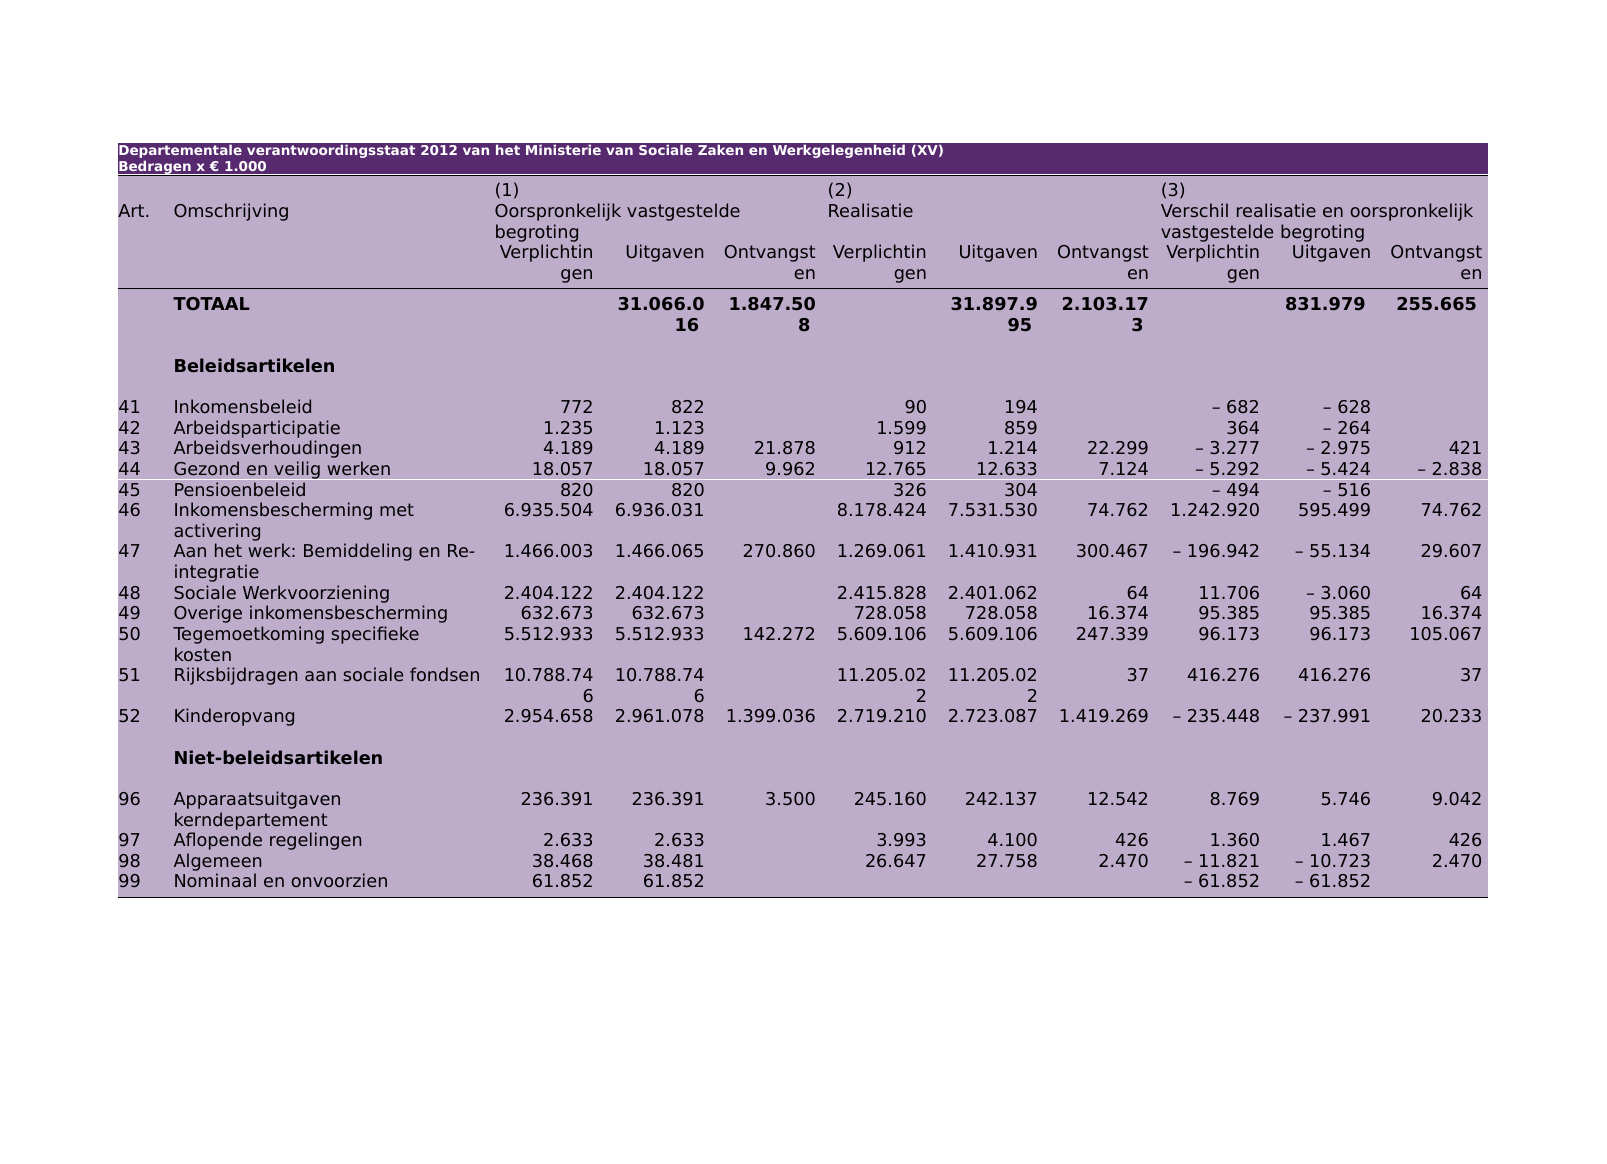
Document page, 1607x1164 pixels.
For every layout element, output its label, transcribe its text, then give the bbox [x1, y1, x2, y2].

table_cell [710, 830, 822, 851]
table_cell [933, 727, 1044, 748]
table_cell [488, 356, 599, 376]
table_cell 820 [599, 480, 710, 500]
table_cell 1.123 [599, 418, 710, 438]
table_cell Inkomensbescherming met activering [168, 500, 488, 541]
table_cell 5.609.106 [822, 624, 933, 665]
table_cell 95.385 [1155, 603, 1266, 624]
table_cell 95.385 [1266, 603, 1377, 624]
table_cell 1.269.061 [822, 541, 933, 583]
table_cell 105.067 [1377, 624, 1488, 665]
table_cell Ontvangsten [710, 242, 822, 288]
table_cell 2.470 [1044, 851, 1155, 871]
table_cell 2.470 [1377, 851, 1488, 871]
table_cell Rijksbijdragen aan sociale fondsen [168, 665, 488, 706]
table_cell [710, 376, 822, 397]
table_cell 41 [118, 397, 167, 418]
table_cell Art. [118, 201, 167, 242]
table_cell 12.633 [933, 459, 1044, 479]
table_cell 61.852 [599, 871, 710, 897]
table_cell – 682 [1155, 397, 1266, 418]
table_cell 245.160 [822, 789, 933, 830]
table_cell 8.178.424 [822, 500, 933, 541]
table_cell 421 [1377, 438, 1488, 459]
table_cell 11.205.022 [933, 665, 1044, 706]
table_cell 831.979 [1266, 289, 1377, 335]
table_cell 46 [118, 500, 167, 541]
table_cell 270.860 [710, 541, 822, 583]
table_cell [118, 727, 167, 748]
table_cell (3) [1155, 176, 1488, 201]
table_cell 1.214 [933, 438, 1044, 459]
table_cell [1377, 748, 1488, 768]
table_cell [1377, 335, 1488, 356]
table_cell – 237.991 [1266, 706, 1377, 727]
table_cell [488, 289, 599, 335]
table_cell 96.173 [1155, 624, 1266, 665]
table_cell 426 [1044, 830, 1155, 851]
table_cell 326 [822, 480, 933, 500]
table_cell 61.852 [488, 871, 599, 897]
table_cell 859 [933, 418, 1044, 438]
table_cell Realisatie [822, 201, 1155, 242]
table_cell [1377, 871, 1488, 897]
table_cell Uitgaven [599, 242, 710, 288]
table_cell [599, 768, 710, 789]
table_cell 31.897.995 [933, 289, 1044, 335]
table_cell 1.235 [488, 418, 599, 438]
table_cell [1155, 356, 1266, 376]
table_cell – 3.060 [1266, 583, 1377, 603]
table_cell [710, 768, 822, 789]
table_cell 11.205.022 [822, 665, 933, 706]
table_cell 236.391 [488, 789, 599, 830]
table_cell 26.647 [822, 851, 933, 871]
table_cell [1155, 289, 1266, 335]
table_cell 2.719.210 [822, 706, 933, 727]
table_cell 2.404.122 [599, 583, 710, 603]
table_cell 8.769 [1155, 789, 1266, 830]
table_cell 99 [118, 871, 167, 897]
table_cell [1377, 397, 1488, 418]
table_cell 20.233 [1377, 706, 1488, 727]
table_cell 2.961.078 [599, 706, 710, 727]
table_cell Niet-beleidsartikelen [168, 748, 488, 768]
table_cell Verschil realisatie en oorspronkelijk vastgestelde begroting [1155, 201, 1488, 242]
table_cell [1377, 768, 1488, 789]
table_cell 38.481 [599, 851, 710, 871]
table_cell 820 [488, 480, 599, 500]
table_cell 98 [118, 851, 167, 871]
table_cell 1.399.036 [710, 706, 822, 727]
table_cell 21.878 [710, 438, 822, 459]
table_cell Nominaal en onvoorzien [168, 871, 488, 897]
table_cell [599, 748, 710, 768]
table_cell [710, 480, 822, 500]
table_cell – 5.424 [1266, 459, 1377, 479]
table_cell [1155, 768, 1266, 789]
table_cell Algemeen [168, 851, 488, 871]
table_cell Sociale Werkvoorziening [168, 583, 488, 603]
table_cell 47 [118, 541, 167, 583]
table_cell Uitgaven [1266, 242, 1377, 288]
table_cell 242.137 [933, 789, 1044, 830]
table_cell [1044, 768, 1155, 789]
table_cell [822, 768, 933, 789]
table_cell 822 [599, 397, 710, 418]
table_cell Inkomensbeleid [168, 397, 488, 418]
table_cell [168, 768, 488, 789]
table_cell [1044, 356, 1155, 376]
table_cell [822, 289, 933, 335]
table_cell [933, 768, 1044, 789]
table_cell – 55.134 [1266, 541, 1377, 583]
table_cell [118, 335, 167, 356]
table_cell 2.723.087 [933, 706, 1044, 727]
table_cell Overige inkomensbescherming [168, 603, 488, 624]
table_cell 416.276 [1266, 665, 1377, 706]
table_cell 12.765 [822, 459, 933, 479]
table_cell [488, 376, 599, 397]
table_cell 44 [118, 459, 167, 479]
table_cell [168, 727, 488, 748]
table_cell [1266, 748, 1377, 768]
table_cell [488, 748, 599, 768]
table_cell Arbeidsverhoudingen [168, 438, 488, 459]
table_cell 1.410.931 [933, 541, 1044, 583]
table_cell 3.500 [710, 789, 822, 830]
table_cell TOTAAL [168, 289, 488, 335]
table_cell (1) [488, 176, 822, 201]
table_cell 194 [933, 397, 1044, 418]
table_cell 16.374 [1377, 603, 1488, 624]
table_cell [1266, 356, 1377, 376]
table_cell – 516 [1266, 480, 1377, 500]
table_cell [599, 376, 710, 397]
table_cell 27.758 [933, 851, 1044, 871]
table_cell [168, 335, 488, 356]
table_cell 6.936.031 [599, 500, 710, 541]
table_cell 12.542 [1044, 789, 1155, 830]
table_cell Oorspronkelijk vastgestelde begroting [488, 201, 822, 242]
table_cell 49 [118, 603, 167, 624]
table_cell 96 [118, 789, 167, 830]
table_cell [710, 603, 822, 624]
table_cell [1044, 871, 1155, 897]
table_cell [822, 871, 933, 897]
table_header Departementale verantwoordingsstaat 2012 van het Ministerie van Sociale Zaken en Werkgelegenheid (XV) Bedragen x € 1.000 [118, 143, 1488, 174]
table_cell 1.847.508 [710, 289, 822, 335]
table_cell [118, 376, 167, 397]
table_cell 7.531.530 [933, 500, 1044, 541]
table_cell Ontvangsten [1377, 242, 1488, 288]
table_cell [1377, 376, 1488, 397]
table_cell [710, 583, 822, 603]
table_cell Beleidsartikelen [168, 356, 488, 376]
table_cell 37 [1044, 665, 1155, 706]
table_cell [118, 356, 167, 376]
table_cell 2.415.828 [822, 583, 933, 603]
table_cell [1044, 418, 1155, 438]
table_cell [822, 748, 933, 768]
table_cell 3.993 [822, 830, 933, 851]
table_cell 142.272 [710, 624, 822, 665]
table_cell [933, 871, 1044, 897]
table_cell [1044, 727, 1155, 748]
table_cell Arbeidsparticipatie [168, 418, 488, 438]
table_cell [1377, 480, 1488, 500]
table_cell [822, 356, 933, 376]
table_cell 1.467 [1266, 830, 1377, 851]
table_cell [933, 376, 1044, 397]
table_cell Uitgaven [933, 242, 1044, 288]
table_cell [1266, 727, 1377, 748]
table_cell 364 [1155, 418, 1266, 438]
table_cell [488, 335, 599, 356]
table_cell 304 [933, 480, 1044, 500]
table_cell [822, 335, 933, 356]
table_cell [710, 418, 822, 438]
table_cell 1.360 [1155, 830, 1266, 851]
table_cell 4.189 [488, 438, 599, 459]
table_cell 426 [1377, 830, 1488, 851]
table_cell 595.499 [1266, 500, 1377, 541]
table_cell 255.665 [1377, 289, 1488, 335]
table_cell 632.673 [488, 603, 599, 624]
table_cell Gezond en veilig werken [168, 459, 488, 479]
table_cell – 264 [1266, 418, 1377, 438]
table_cell [599, 356, 710, 376]
table_cell [710, 748, 822, 768]
table_cell 247.339 [1044, 624, 1155, 665]
table_cell 5.746 [1266, 789, 1377, 830]
table_cell [1155, 335, 1266, 356]
table_cell 10.788.746 [488, 665, 599, 706]
table_cell 9.042 [1377, 789, 1488, 830]
table_cell 5.609.106 [933, 624, 1044, 665]
table_cell 728.058 [822, 603, 933, 624]
table_cell 772 [488, 397, 599, 418]
table_cell [1266, 768, 1377, 789]
table_cell [1155, 376, 1266, 397]
table_cell [599, 727, 710, 748]
table_cell – 2.975 [1266, 438, 1377, 459]
table_cell Apparaatsuitgaven kerndepartement [168, 789, 488, 830]
table_cell – 3.277 [1155, 438, 1266, 459]
table_cell 632.673 [599, 603, 710, 624]
table_cell 1.599 [822, 418, 933, 438]
table_cell [933, 748, 1044, 768]
table_cell – 11.821 [1155, 851, 1266, 871]
table_cell – 196.942 [1155, 541, 1266, 583]
table_cell 2.954.658 [488, 706, 599, 727]
table_cell – 494 [1155, 480, 1266, 500]
table_cell 11.706 [1155, 583, 1266, 603]
table_cell 22.299 [1044, 438, 1155, 459]
table_cell 2.633 [599, 830, 710, 851]
table_cell Aflopende regelingen [168, 830, 488, 851]
table_cell 2.404.122 [488, 583, 599, 603]
table_cell [118, 748, 167, 768]
table_cell 2.401.062 [933, 583, 1044, 603]
table_cell 4.100 [933, 830, 1044, 851]
table_cell (2) [822, 176, 1155, 201]
table_cell 64 [1044, 583, 1155, 603]
table_cell [488, 768, 599, 789]
table_cell – 628 [1266, 397, 1377, 418]
table_cell [118, 768, 167, 789]
table_cell [168, 376, 488, 397]
table_cell 4.189 [599, 438, 710, 459]
table_cell 96.173 [1266, 624, 1377, 665]
table_cell – 2.838 [1377, 459, 1488, 479]
table_cell [710, 871, 822, 897]
table_cell [710, 356, 822, 376]
table_cell 51 [118, 665, 167, 706]
table_cell 9.962 [710, 459, 822, 479]
table_cell – 61.852 [1266, 871, 1377, 897]
table_cell 38.468 [488, 851, 599, 871]
table_cell Pensioenbeleid [168, 480, 488, 500]
table_cell 236.391 [599, 789, 710, 830]
table_cell 1.419.269 [1044, 706, 1155, 727]
table_cell [1044, 376, 1155, 397]
table_cell – 61.852 [1155, 871, 1266, 897]
table_cell [168, 242, 488, 288]
table_cell [118, 289, 167, 335]
table_cell 74.762 [1377, 500, 1488, 541]
table_cell 64 [1377, 583, 1488, 603]
table_cell [1377, 418, 1488, 438]
table_cell 16.374 [1044, 603, 1155, 624]
table_cell [1377, 356, 1488, 376]
table_cell Tegemoetkoming specifieke kosten [168, 624, 488, 665]
table_cell 37 [1377, 665, 1488, 706]
table_cell [933, 335, 1044, 356]
table_cell [1044, 748, 1155, 768]
table_cell 18.057 [488, 459, 599, 479]
table_cell 50 [118, 624, 167, 665]
table_cell [822, 376, 933, 397]
table_cell 10.788.746 [599, 665, 710, 706]
table_cell – 10.723 [1266, 851, 1377, 871]
table_cell 42 [118, 418, 167, 438]
table_cell 300.467 [1044, 541, 1155, 583]
table_cell Aan het werk: Bemiddeling en Re-integratie [168, 541, 488, 583]
table_cell Verplichtingen [822, 242, 933, 288]
table_cell 97 [118, 830, 167, 851]
table_cell 2.633 [488, 830, 599, 851]
table_cell Verplichtingen [1155, 242, 1266, 288]
table_cell [933, 356, 1044, 376]
table_cell [710, 727, 822, 748]
table_cell [1155, 727, 1266, 748]
table_cell 45 [118, 480, 167, 500]
table_cell Verplichtingen [488, 242, 599, 288]
table_cell [168, 176, 488, 201]
table_cell 90 [822, 397, 933, 418]
table_cell [488, 727, 599, 748]
table_cell 18.057 [599, 459, 710, 479]
table_cell 52 [118, 706, 167, 727]
table_cell 1.466.003 [488, 541, 599, 583]
table_cell [1044, 480, 1155, 500]
table_cell [1155, 748, 1266, 768]
table_cell 43 [118, 438, 167, 459]
table_cell 48 [118, 583, 167, 603]
table_cell – 5.292 [1155, 459, 1266, 479]
table_cell 1.466.065 [599, 541, 710, 583]
table_cell 728.058 [933, 603, 1044, 624]
table_cell [1266, 335, 1377, 356]
table_cell [710, 335, 822, 356]
table_cell [822, 727, 933, 748]
table_cell 416.276 [1155, 665, 1266, 706]
table_cell [710, 851, 822, 871]
table_cell Ontvangsten [1044, 242, 1155, 288]
table_cell 6.935.504 [488, 500, 599, 541]
table_cell 1.242.920 [1155, 500, 1266, 541]
table_cell 912 [822, 438, 933, 459]
table_cell 2.103.173 [1044, 289, 1155, 335]
table_cell Omschrijving [168, 201, 488, 242]
table_cell [1266, 376, 1377, 397]
table_cell [710, 500, 822, 541]
table_cell [1377, 727, 1488, 748]
table_cell 31.066.016 [599, 289, 710, 335]
table_cell [1044, 397, 1155, 418]
table_cell 74.762 [1044, 500, 1155, 541]
table_cell 5.512.933 [599, 624, 710, 665]
table_cell [710, 397, 822, 418]
table_cell [118, 176, 167, 201]
table_cell 29.607 [1377, 541, 1488, 583]
table_cell [1044, 335, 1155, 356]
table_cell – 235.448 [1155, 706, 1266, 727]
table_cell 7.124 [1044, 459, 1155, 479]
table_cell 5.512.933 [488, 624, 599, 665]
table_cell Kinderopvang [168, 706, 488, 727]
table_cell [599, 335, 710, 356]
table_cell [710, 665, 822, 706]
table_cell [118, 242, 167, 288]
